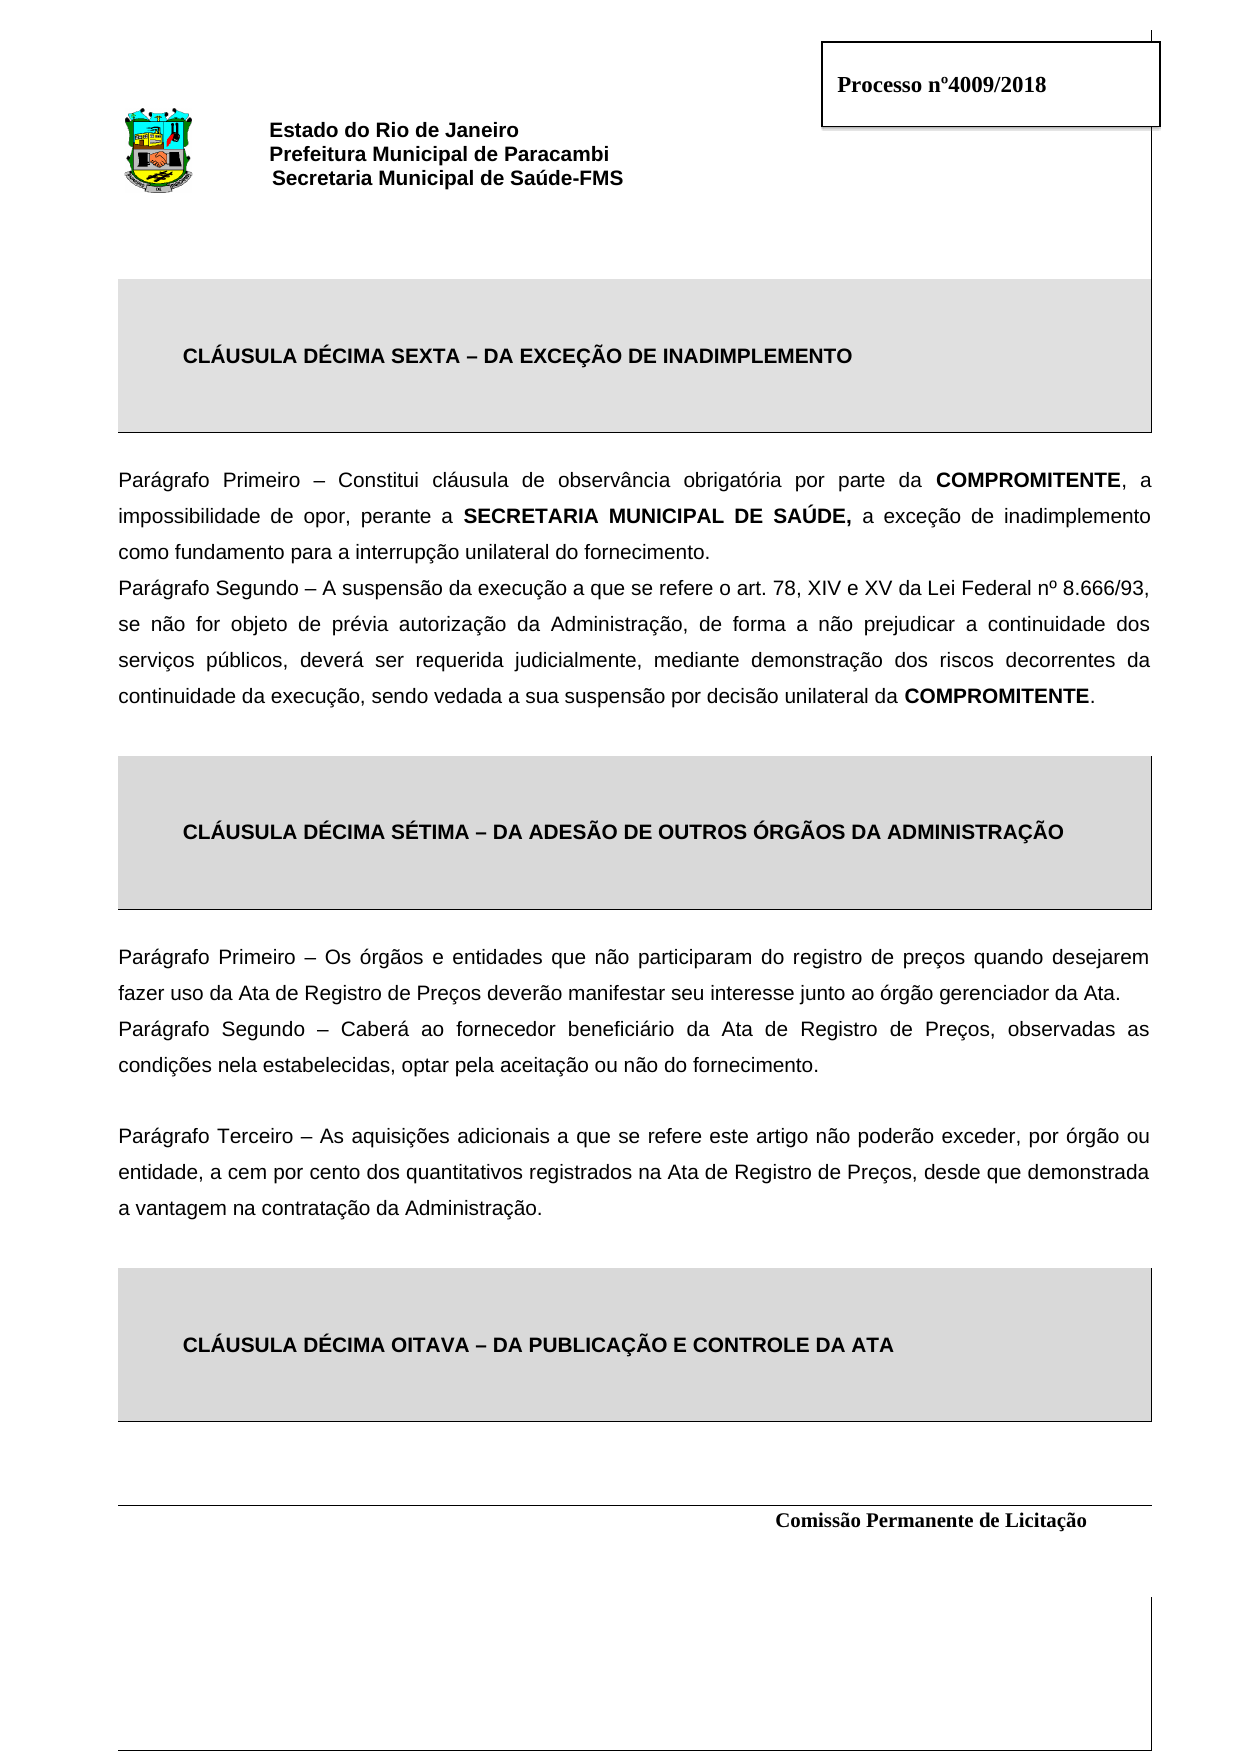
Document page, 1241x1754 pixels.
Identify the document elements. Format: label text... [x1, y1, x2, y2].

text Parágrafo Primeiro – Constitui cláusula de observância obrigatória por parte da COMPROMITENTE, a impossibilidade de opor, perante a SECRETARIA MUNICIPAL DE SAÚDE, a exceção de inadimplemento como fundamento para a interrupção unilateral do fornecimento. [118, 468, 1152, 564]
text Parágrafo Primeiro – Os órgãos e entidades que não participaram do registro de preços quando desejarem fazer uso da Ata de Registro de Preços deverão manifestar seu interesse junto ao órgão gerenciador da Ata. [118, 944, 1152, 1004]
text CLÁUSULA DÉCIMA SEXTA – DA EXCEÇÃO DE INADIMPLEMENTO [118, 279, 1151, 432]
text Parágrafo Terceiro – As aquisições adicionais a que se refere este artigo não poderão exceder, por órgão ou entidade, a cem por cento dos quantitativos registrados na Ata de Registro de Preços, desde que demonstrada a vantagem na contratação da Administração. [118, 1124, 1152, 1220]
text CLÁUSULA DÉCIMA OITAVA – DA PUBLICAÇÃO E CONTROLE DA ATA [118, 1268, 1151, 1421]
text Parágrafo Segundo – Caberá ao fornecedor beneficiário da Ata de Registro de Preços, observadas as condições nela estabelecidas, optar pela aceitação ou não do fornecimento. [118, 1016, 1152, 1076]
text Parágrafo Segundo – A suspensão da execução a que se refere o art. 78, XIV e XV da Lei Federal nº 8.666/93, se não for objeto de prévia autorização da Administração, de forma a não prejudicar a continuidade dos serviços públicos, deverá ser requerida judicialmente, mediante demonstração dos riscos decorrentes da continuidade da execução, sendo vedada a sua suspensão por decisão unilateral da COMPROMITENTE. [118, 576, 1152, 708]
text CLÁUSULA DÉCIMA SÉTIMA – DA ADESÃO DE OUTROS ÓRGÃOS DA ADMINISTRAÇÃO [118, 756, 1151, 909]
